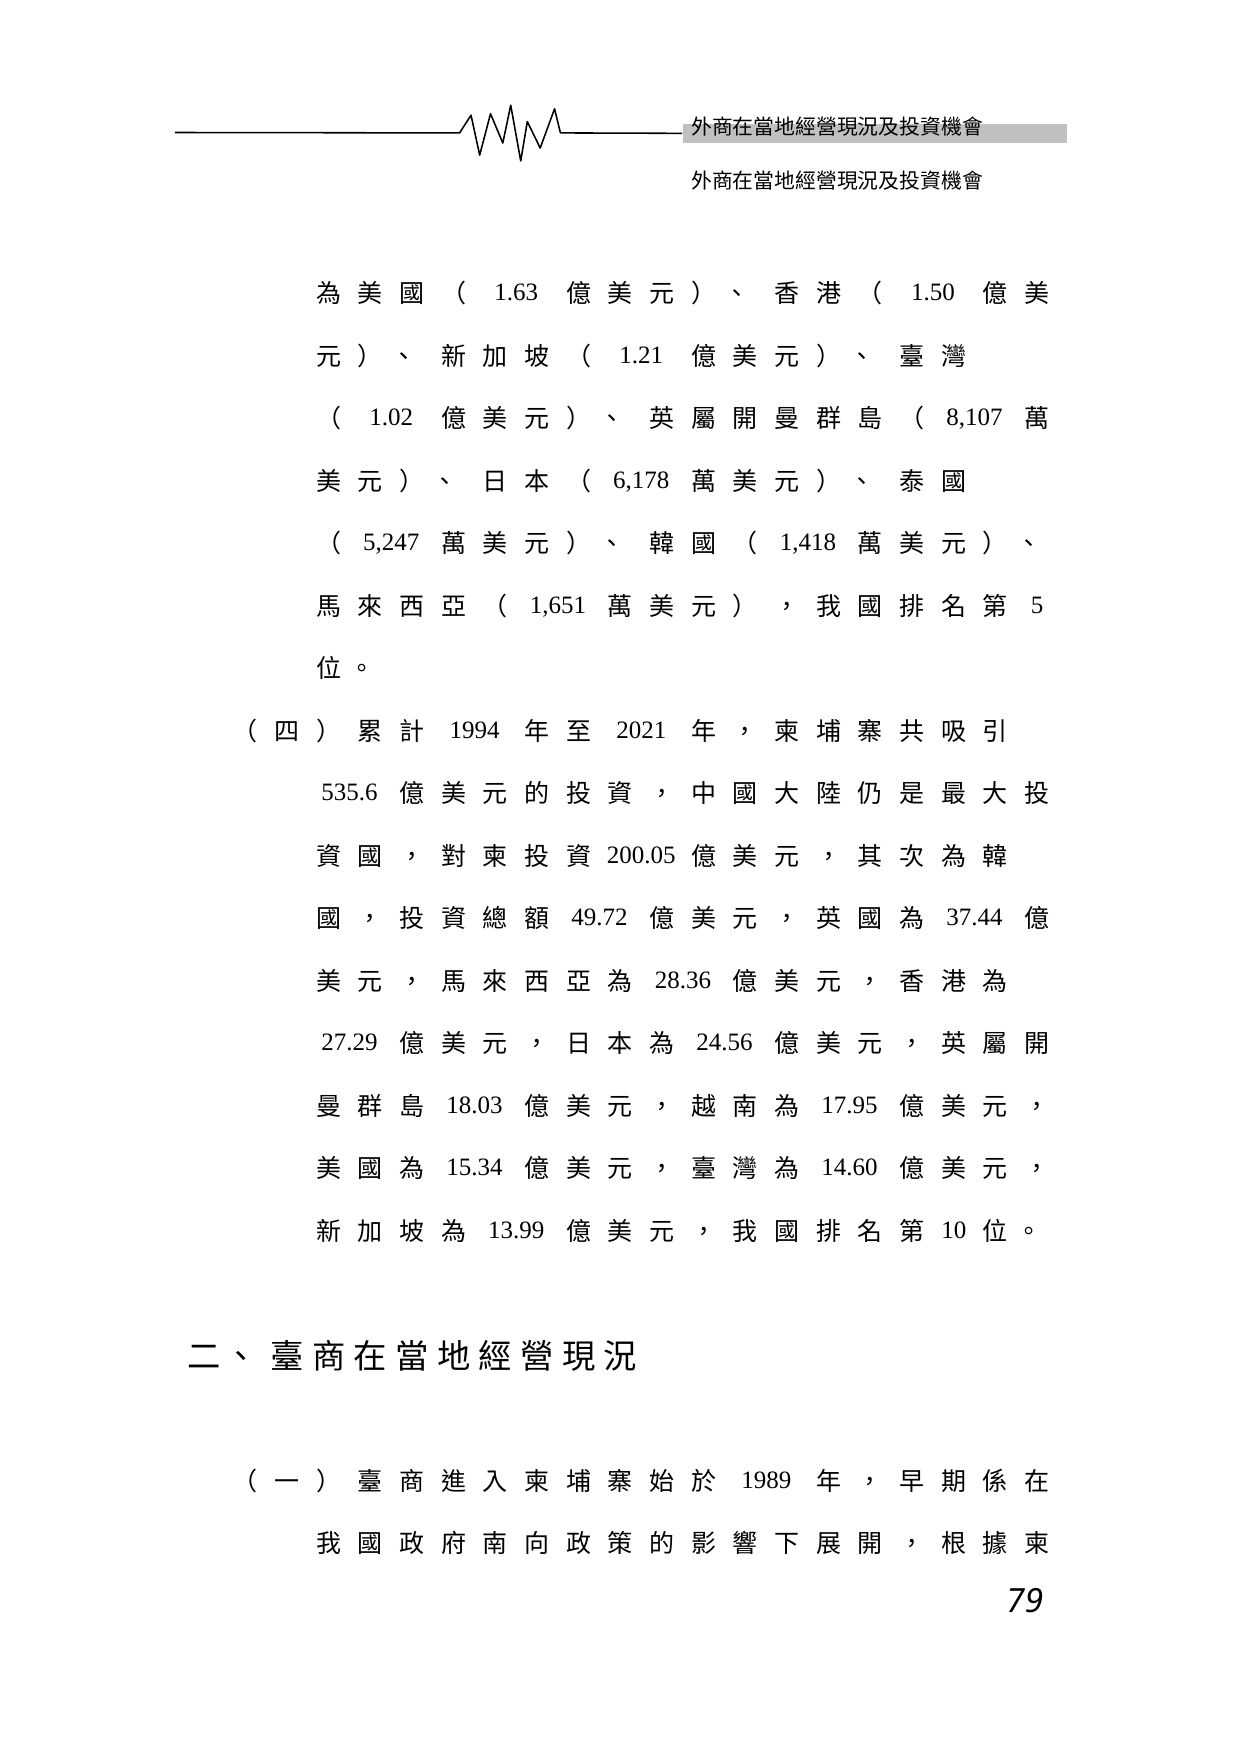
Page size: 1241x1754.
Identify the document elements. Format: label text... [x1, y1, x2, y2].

text 為美國（1.63億美元）、香港（1.50億美元）、新加坡（1.21億美元）、臺灣（1.02億美元）、英屬開曼群島（8,107萬美元）、日本（6,178萬美元）、泰國（5,247萬美元）、韓國（1,418萬美元）、馬來西亞（1,651萬美元），我國排名第5位。 [207, 250, 1058, 688]
text 二、臺商在當地經營現況 [183, 1313, 1058, 1375]
text （一）臺商進入柬埔寨始於1989年，早期係在我國政府南向政策的影響下展開，根據柬 [207, 1438, 1058, 1563]
text （四）累計1994年至2021年，柬埔寨共吸引535.6億美元的投資，中國大陸仍是最大投資國，對柬投資200.05億美元，其次為韓國，投資總額49.72億美元，英國為37.44億美元，馬來西亞為28.36億美元，香港為27.29億美元，日本為24.56億美元，英屬開曼群島18.03億美元，越南為17.95億美元，美國為15.34億美元，臺灣為14.60億美元，新加坡為13.99億美元，我國排名第10位。 [207, 688, 1058, 1250]
